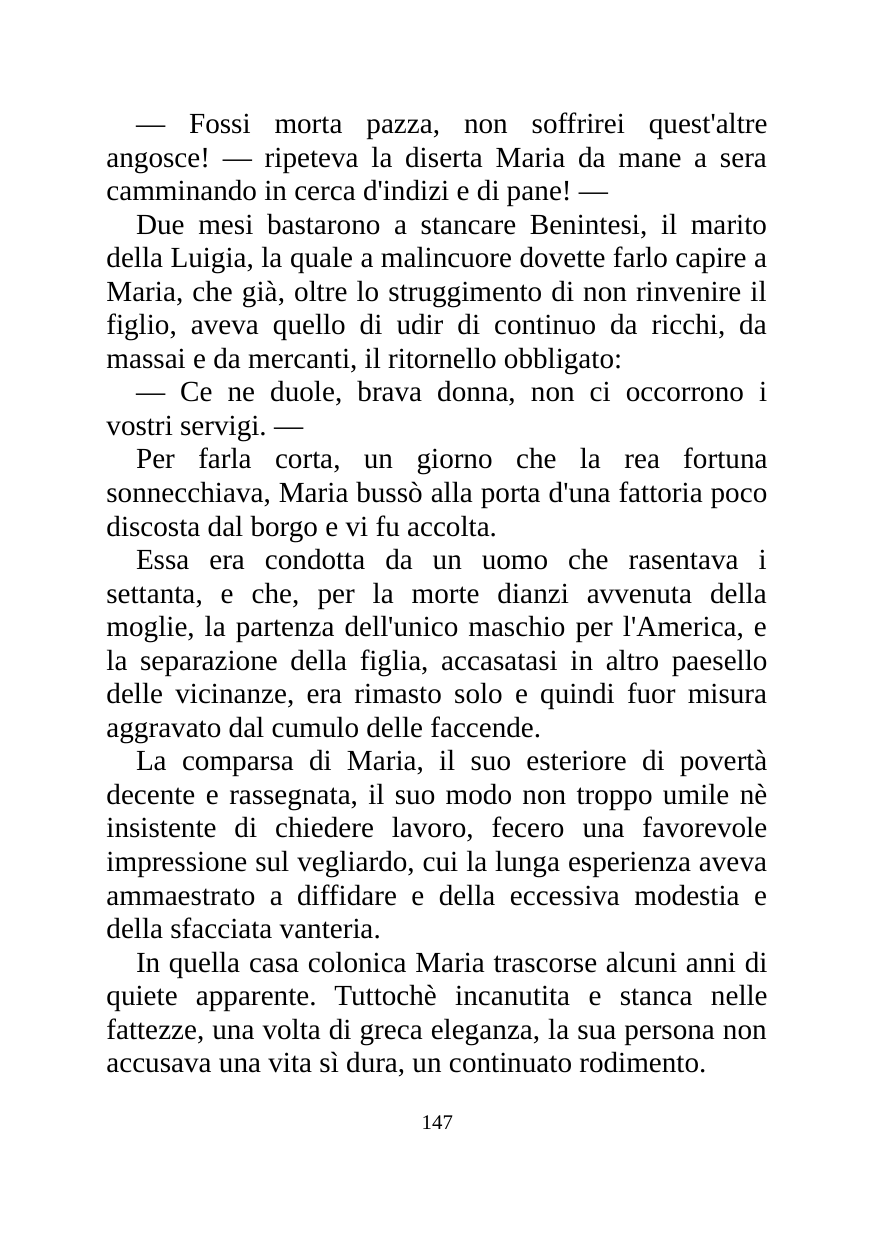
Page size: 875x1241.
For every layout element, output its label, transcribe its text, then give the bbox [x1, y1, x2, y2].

text — Fossi morta pazza, non soffrirei quest'altre angosce! — ripeteva la diserta Maria da mane a sera camminando in cerca d'indizi e di pane! — [106, 106, 768, 207]
text Due mesi bastarono a stancare Benintesi, il marito della Luigia, la quale a malincuore dovette farlo capire a Maria, che già, oltre lo struggimento di non rinvenire il figlio, aveva quello di udir di continuo da ricchi, da massai e da mercanti, il ritornello obbligato: [106, 207, 768, 374]
text Essa era condotta da un uomo che rasentava i settanta, e che, per la morte dianzi avvenuta della moglie, la partenza dell'unico maschio per l'America, e la separazione della figlia, accasatasi in altro paesello delle vicinanze, era rimasto solo e quindi fuor misura aggravato dal cumulo delle faccende. [106, 542, 768, 743]
text — Ce ne duole, brava donna, non ci occorrono i vostri servigi. — [106, 374, 768, 442]
text Per farla corta, un giorno che la rea fortuna sonnecchiava, Maria bussò alla porta d'una fattoria poco discosta dal borgo e vi fu accolta. [106, 442, 768, 542]
text La comparsa di Maria, il suo esteriore di povertà decente e rassegnata, il suo modo non troppo umile nè insistente di chiedere lavoro, fecero una favorevole impressione sul vegliardo, cui la lunga esperienza aveva ammaestrato a diffidare e della eccessiva modestia e della sfacciata vanteria. [106, 743, 768, 945]
text In quella casa colonica Maria trascorse alcuni anni di quiete apparente. Tuttochè incanutita e stanca nelle fattezze, una volta di greca eleganza, la sua persona non accusava una vita sì dura, un continuato rodimento. [106, 945, 768, 1079]
